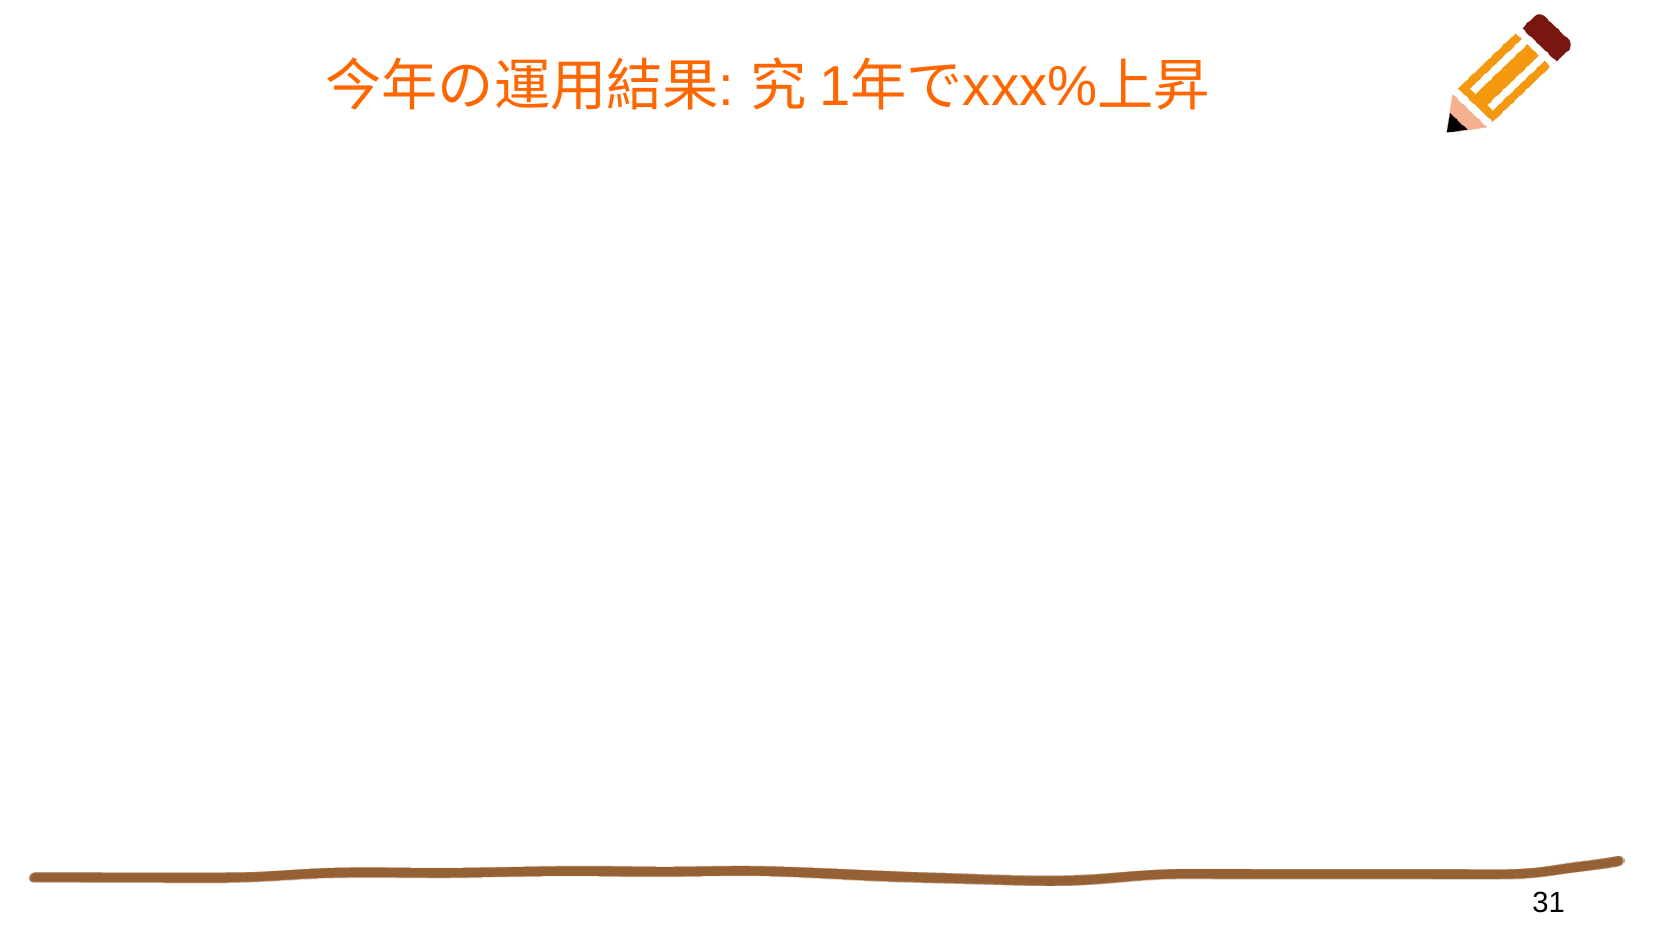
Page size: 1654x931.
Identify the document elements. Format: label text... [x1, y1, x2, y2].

title 今年の運用結果: 究 1年でxxx%上昇 [88, 29, 1447, 133]
picture [29, 856, 1625, 886]
picture [1446, 14, 1571, 133]
